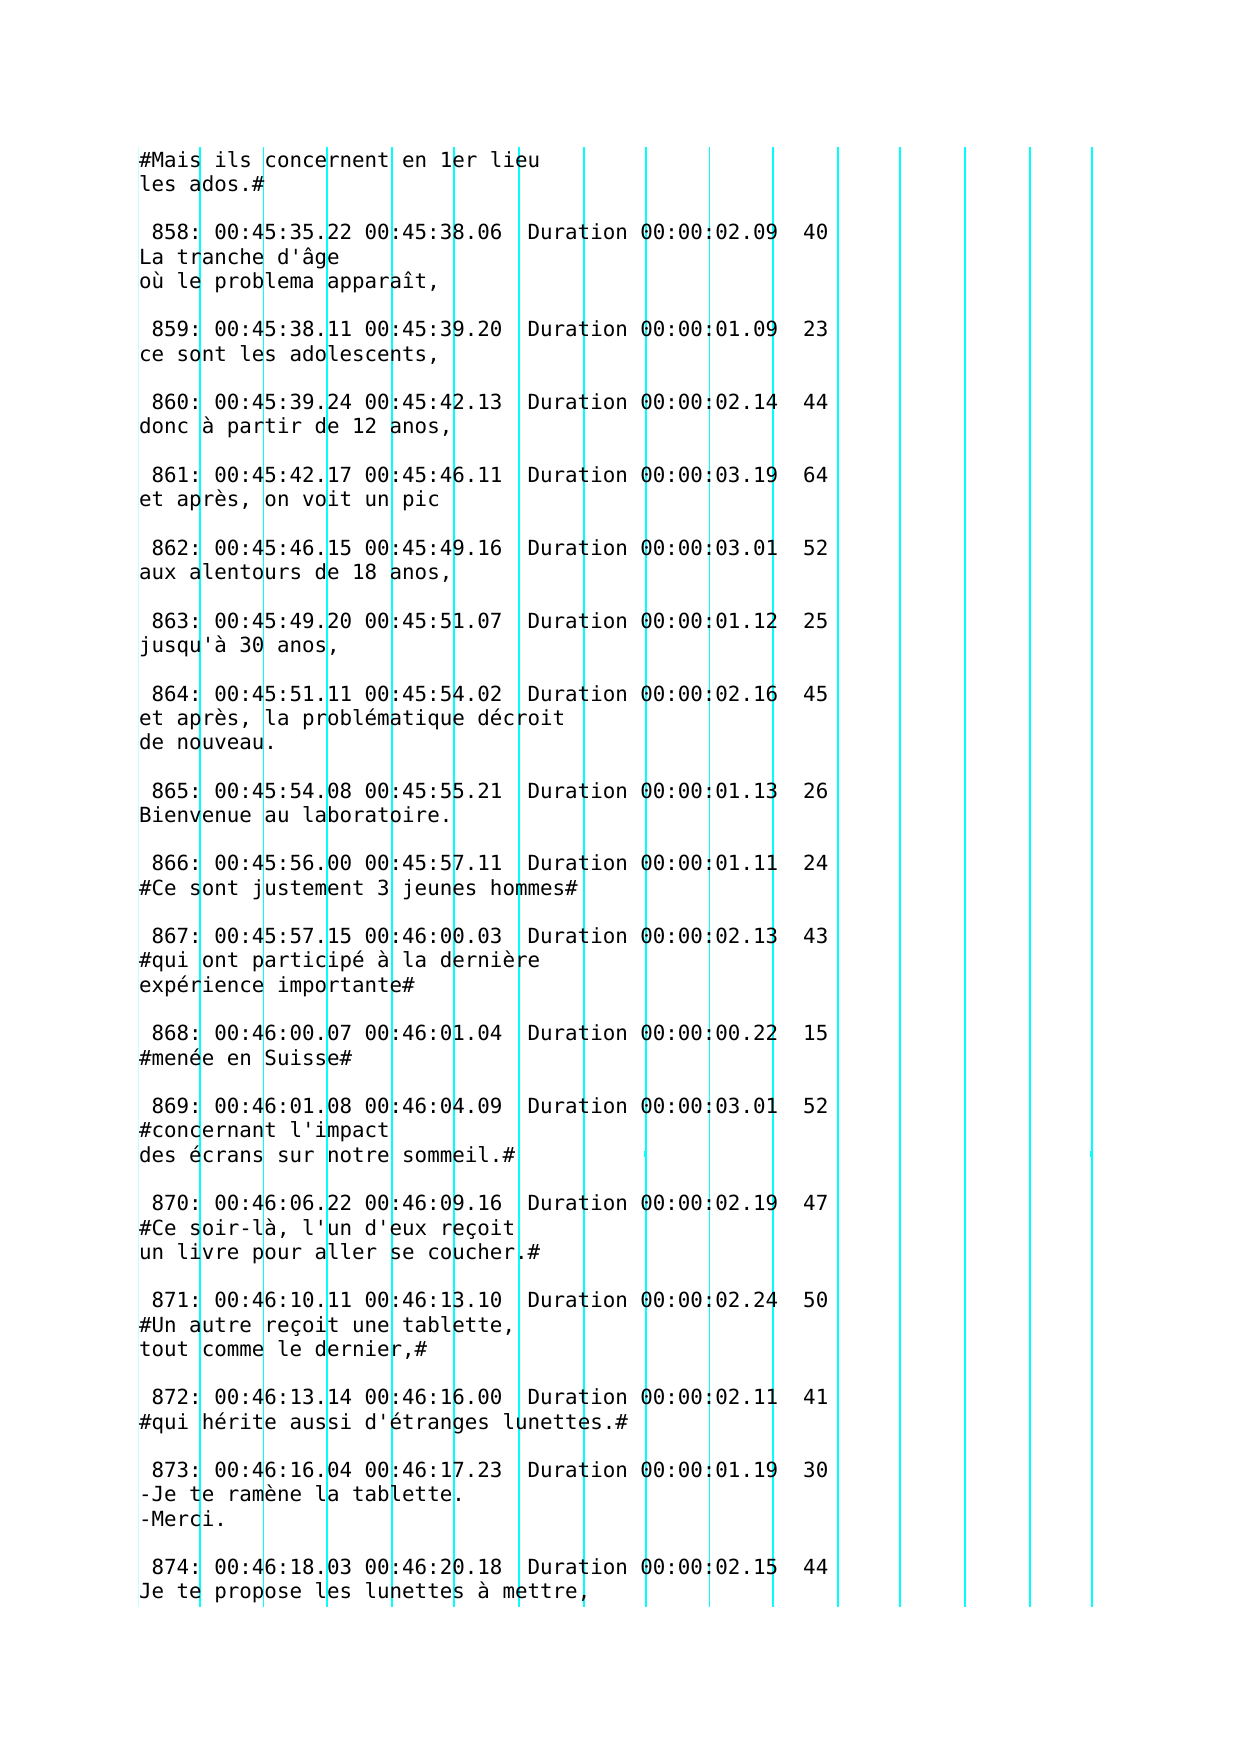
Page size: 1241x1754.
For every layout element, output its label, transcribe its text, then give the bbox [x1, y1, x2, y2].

text de nouveau. [139, 730, 1101, 754]
text Je te propose les lunettes à mettre, [139, 1579, 1101, 1604]
text #Mais ils concernent en 1er lieu [139, 148, 1101, 172]
text 861: 00:45:42.17 00:45:46.11 Duration 00:00:03.19 64 [139, 463, 1101, 487]
text #Ce soir-là, l'un d'eux reçoit [139, 1216, 1101, 1240]
text expérience importante# [139, 973, 1101, 997]
text 871: 00:46:10.11 00:46:13.10 Duration 00:00:02.24 50 [139, 1288, 1101, 1313]
text aux alentours de 18 anos, [139, 560, 1101, 584]
text Bienvenue au laboratoire. [139, 803, 1101, 827]
text 869: 00:46:01.08 00:46:04.09 Duration 00:00:03.01 52 [139, 1094, 1101, 1118]
text 862: 00:45:46.15 00:45:49.16 Duration 00:00:03.01 52 [139, 536, 1101, 560]
text tout comme le dernier,# [139, 1337, 1101, 1361]
text 874: 00:46:18.03 00:46:20.18 Duration 00:00:02.15 44 [139, 1555, 1101, 1579]
text 870: 00:46:06.22 00:46:09.16 Duration 00:00:02.19 47 [139, 1191, 1101, 1216]
text jusqu'à 30 anos, [139, 633, 1101, 657]
text #concernant l'impact [139, 1118, 1101, 1143]
text #Un autre reçoit une tablette, [139, 1313, 1101, 1337]
text 872: 00:46:13.14 00:46:16.00 Duration 00:00:02.11 41 [139, 1385, 1101, 1410]
text 865: 00:45:54.08 00:45:55.21 Duration 00:00:01.13 26 [139, 779, 1101, 803]
text 866: 00:45:56.00 00:45:57.11 Duration 00:00:01.11 24 [139, 851, 1101, 876]
text 873: 00:46:16.04 00:46:17.23 Duration 00:00:01.19 30 [139, 1458, 1101, 1482]
text La tranche d'âge [139, 245, 1101, 269]
text donc à partir de 12 anos, [139, 414, 1101, 439]
text 863: 00:45:49.20 00:45:51.07 Duration 00:00:01.12 25 [139, 609, 1101, 633]
text #Ce sont justement 3 jeunes hommes# [139, 876, 1101, 900]
text des écrans sur notre sommeil.# [139, 1143, 1101, 1167]
text un livre pour aller se coucher.# [139, 1240, 1101, 1264]
text 864: 00:45:51.11 00:45:54.02 Duration 00:00:02.16 45 [139, 682, 1101, 706]
picture [138, 147, 1102, 1607]
text -Je te ramène la tablette. [139, 1482, 1101, 1507]
text 868: 00:46:00.07 00:46:01.04 Duration 00:00:00.22 15 [139, 1021, 1101, 1046]
text et après, on voit un pic [139, 487, 1101, 512]
text #menée en Suisse# [139, 1046, 1101, 1070]
text où le problema apparaît, [139, 269, 1101, 293]
text ce sont les adolescents, [139, 342, 1101, 366]
text 867: 00:45:57.15 00:46:00.03 Duration 00:00:02.13 43 [139, 924, 1101, 948]
text 859: 00:45:38.11 00:45:39.20 Duration 00:00:01.09 23 [139, 317, 1101, 342]
text et après, la problématique décroit [139, 706, 1101, 730]
text 860: 00:45:39.24 00:45:42.13 Duration 00:00:02.14 44 [139, 390, 1101, 414]
text #qui hérite aussi d'étranges lunettes.# [139, 1410, 1101, 1434]
text -Merci. [139, 1507, 1101, 1531]
text les ados.# [139, 172, 1101, 196]
text #qui ont participé à la dernière [139, 948, 1101, 973]
text 858: 00:45:35.22 00:45:38.06 Duration 00:00:02.09 40 [139, 220, 1101, 245]
